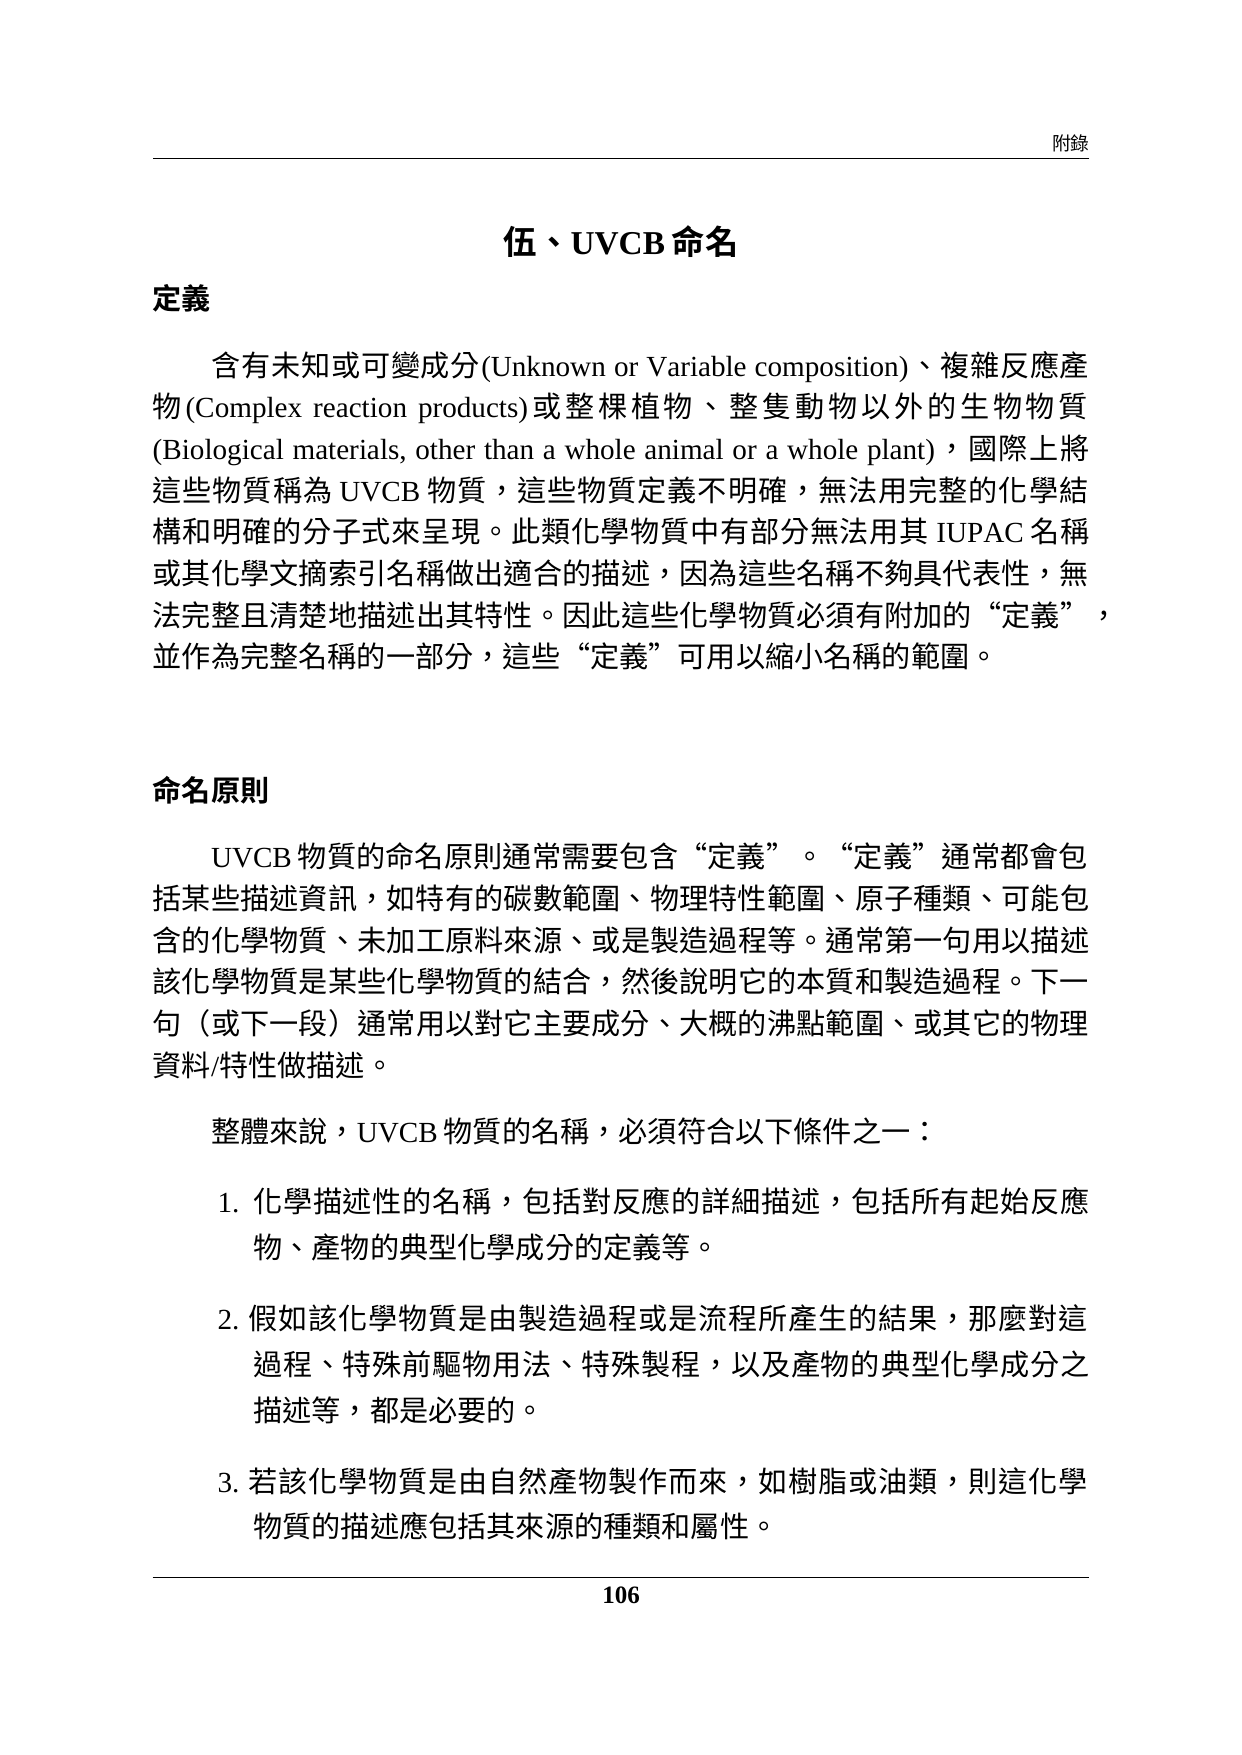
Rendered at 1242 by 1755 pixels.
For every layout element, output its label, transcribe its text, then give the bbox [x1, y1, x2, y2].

text 含有未知或可變成分(Unknown or Variable composition)、複雜反應產物(Complex reaction products)或整棵植物、整隻動物以外的生物物質(Biological materials, other than a whole animal or a whole plant)，國際上將這些物質稱為UVCB物質，這些物質定義不明確，無法用完整的化學結構和明確的分子式來呈現。此類化學物質中有部分無法用其IUPAC名稱或其化學文摘索引名稱做出適合的描述，因為這些名稱不夠具代表性，無法完整且清楚地描述出其特性。因此這些化學物質必須有附加的“定義”，並作為完整名稱的一部分，這些“定義”可用以縮小名稱的範圍。 [152, 343, 1089, 676]
text 定義 [152, 276, 1089, 318]
text 整體來說，UVCB物質的名稱，必須符合以下條件之一： [152, 1109, 1089, 1151]
text 命名原則 [152, 768, 1089, 809]
text 1. 化學描述性的名稱，包括對反應的詳細描述，包括所有起始反應物、產物的典型化學成分的定義等。 [217, 1176, 1089, 1268]
text 3. 若該化學物質是由自然產物製作而來，如樹脂或油類，則這化學物質的描述應包括其來源的種類和屬性。 [217, 1455, 1089, 1547]
text 2. 假如該化學物質是由製造過程或是流程所產生的結果，那麼對這過程、特殊前驅物用法、特殊製程，以及產物的典型化學成分之描述等，都是必要的。 [217, 1293, 1089, 1430]
text UVCB物質的命名原則通常需要包含“定義”。“定義”通常都會包括某些描述資訊，如特有的碳數範圍、物理特性範圍、原子種類、可能包含的化學物質、未加工原料來源、或是製造過程等。通常第一句用以描述該化學物質是某些化學物質的結合，然後說明它的本質和製造過程。下一句（或下一段）通常用以對它主要成分、大概的沸點範圍、或其它的物理資料/特性做描述。 [152, 834, 1089, 1084]
text 伍、UVCB命名 [152, 216, 1089, 264]
